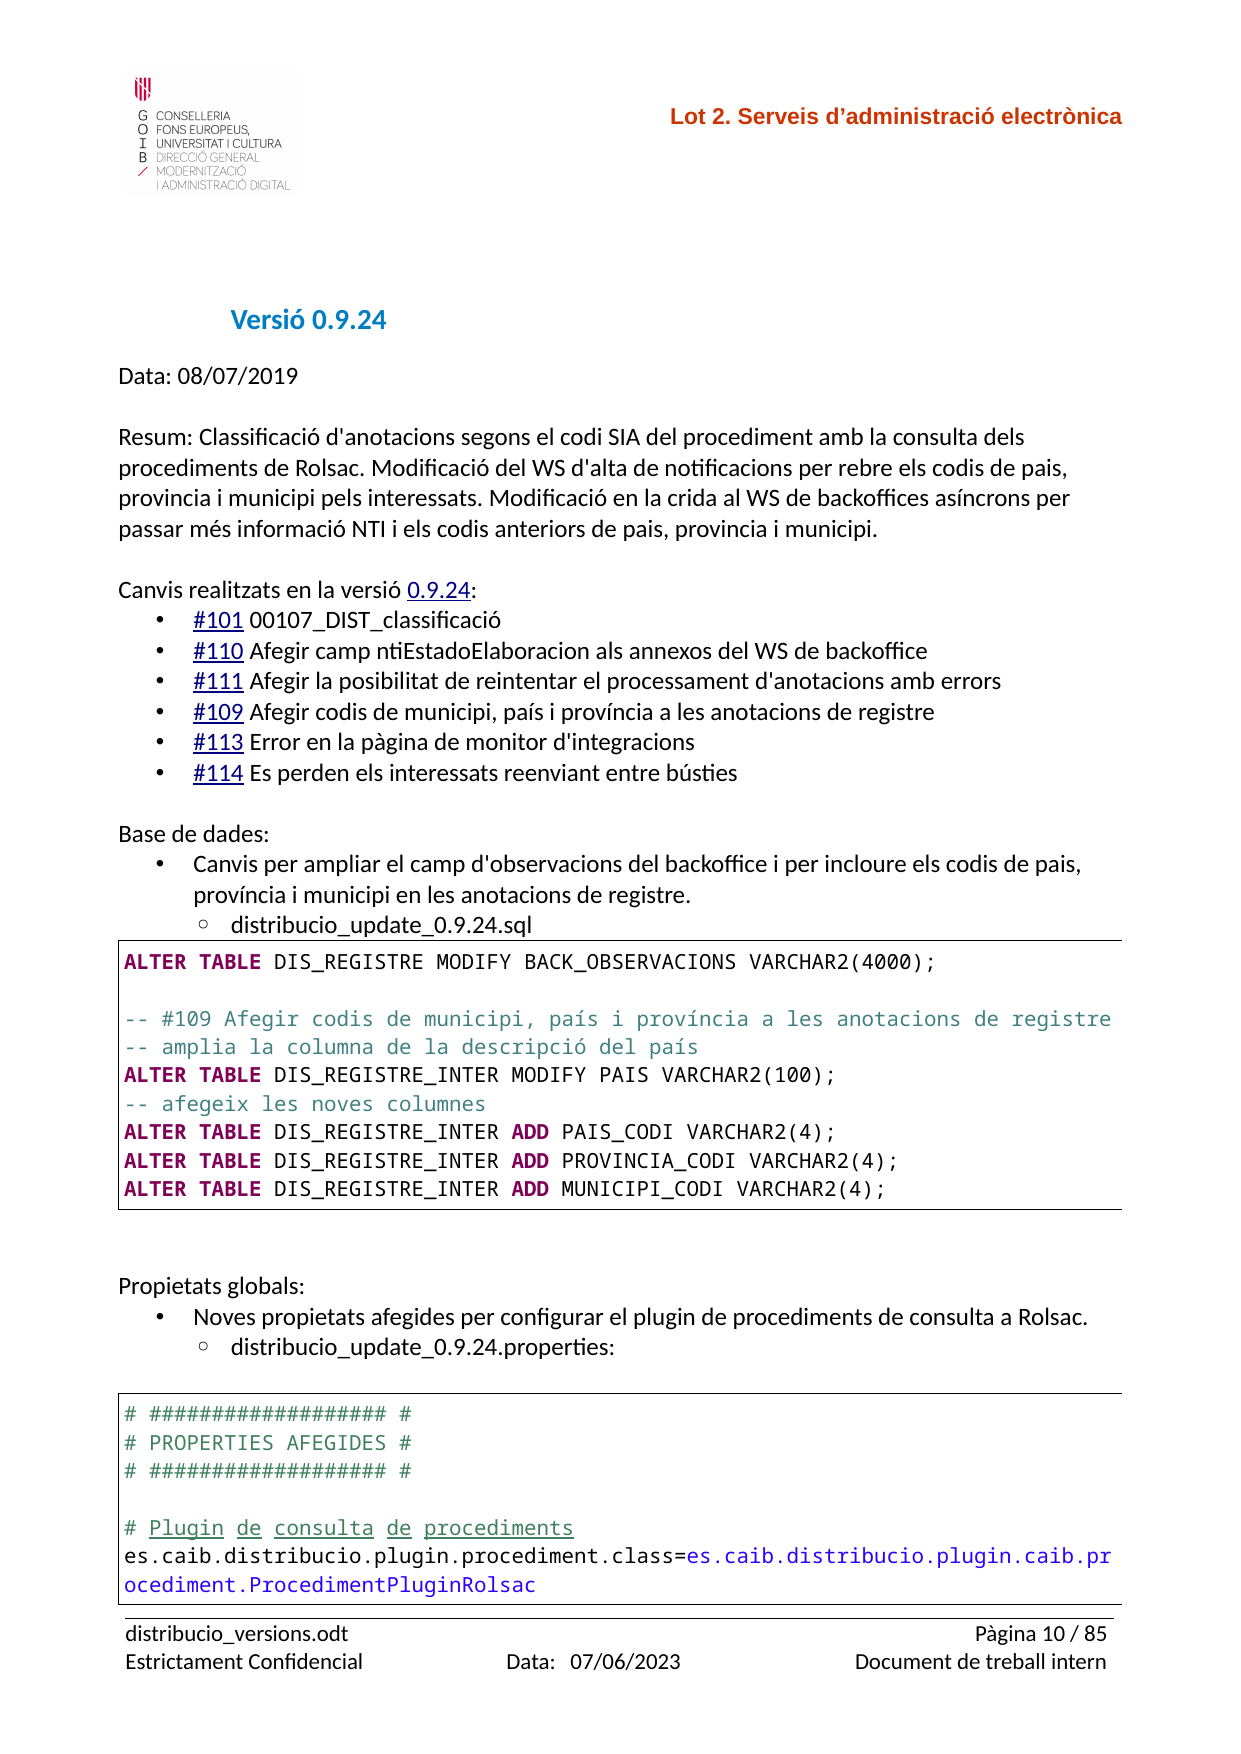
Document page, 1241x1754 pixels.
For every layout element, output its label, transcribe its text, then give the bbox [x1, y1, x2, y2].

list distribucio_update_0.9.24.properties: [193, 1332, 1122, 1362]
list #113 Error en la pàgina de monitor d'integracions [156, 726, 1122, 757]
list Noves propietats afegides per configurar el plugin de procediments de consulta a Rolsac. [156, 1301, 1122, 1332]
text Resum: Classificació d'anotacions segons el codi SIA del procediment amb la consulta dels procediments de Rolsac. Modificació del WS d'alta de notificacions per rebre els codis de pais, provincia i municipi pels interessats. Modificació en la crida al WS de backoffices asíncrons per passar més informació NTI i els codis anteriors de pais, provincia i municipi. [118, 421, 1122, 543]
text Base de dades: [118, 818, 1122, 848]
text Canvis realitzats en la versió 0.9.24: [118, 574, 1122, 604]
list #101 00107_DIST_classificació [156, 604, 1122, 635]
list Canvis per ampliar el camp d'observacions del backoffice i per incloure els codis de pais, província i municipi en les anotacions de registre. [156, 848, 1122, 909]
table_header # ################### # # PROPERTIES AFEGIDES # # ################### # # Plugin de consulta de procediments es.caib.distribucio.plugin.procediment.class=es.caib.distribucio.plugin.caib.procediment.ProcedimentPluginRolsac [119, 1394, 1122, 1604]
list #111 Afegir la posibilitat de reintentar el processament d'anotacions amb errors [156, 665, 1122, 696]
list #110 Afegir camp ntiEstadoElaboracion als annexos del WS de backoffice [156, 635, 1122, 665]
picture [126, 70, 299, 197]
text Data: 08/07/2019 [118, 360, 1122, 391]
subtitle Versió 0.9.24 [153, 301, 1122, 336]
text Propietats globals: [118, 1271, 1122, 1301]
list #109 Afegir codis de municipi, país i província a les anotacions de registre [156, 696, 1122, 726]
table_header ALTER TABLE DIS_REGISTRE MODIFY BACK_OBSERVACIONS VARCHAR2(4000); -- #109 Afegir codis de municipi, país i província a les anotacions de registre -- amplia la columna de la descripció del país ALTER TABLE DIS_REGISTRE_INTER MODIFY PAIS VARCHAR2(100); -- afegeix les noves columnes ALTER TABLE DIS_REGISTRE_INTER ADD PAIS_CODI VARCHAR2(4); ALTER TABLE DIS_REGISTRE_INTER ADD PROVINCIA_CODI VARCHAR2(4); ALTER TABLE DIS_REGISTRE_INTER ADD MUNICIPI_CODI VARCHAR2(4); [119, 941, 1122, 1208]
list #114 Es perden els interessats reenviant entre bústies [156, 757, 1122, 787]
list distribucio_update_0.9.24.sql [193, 909, 1122, 940]
